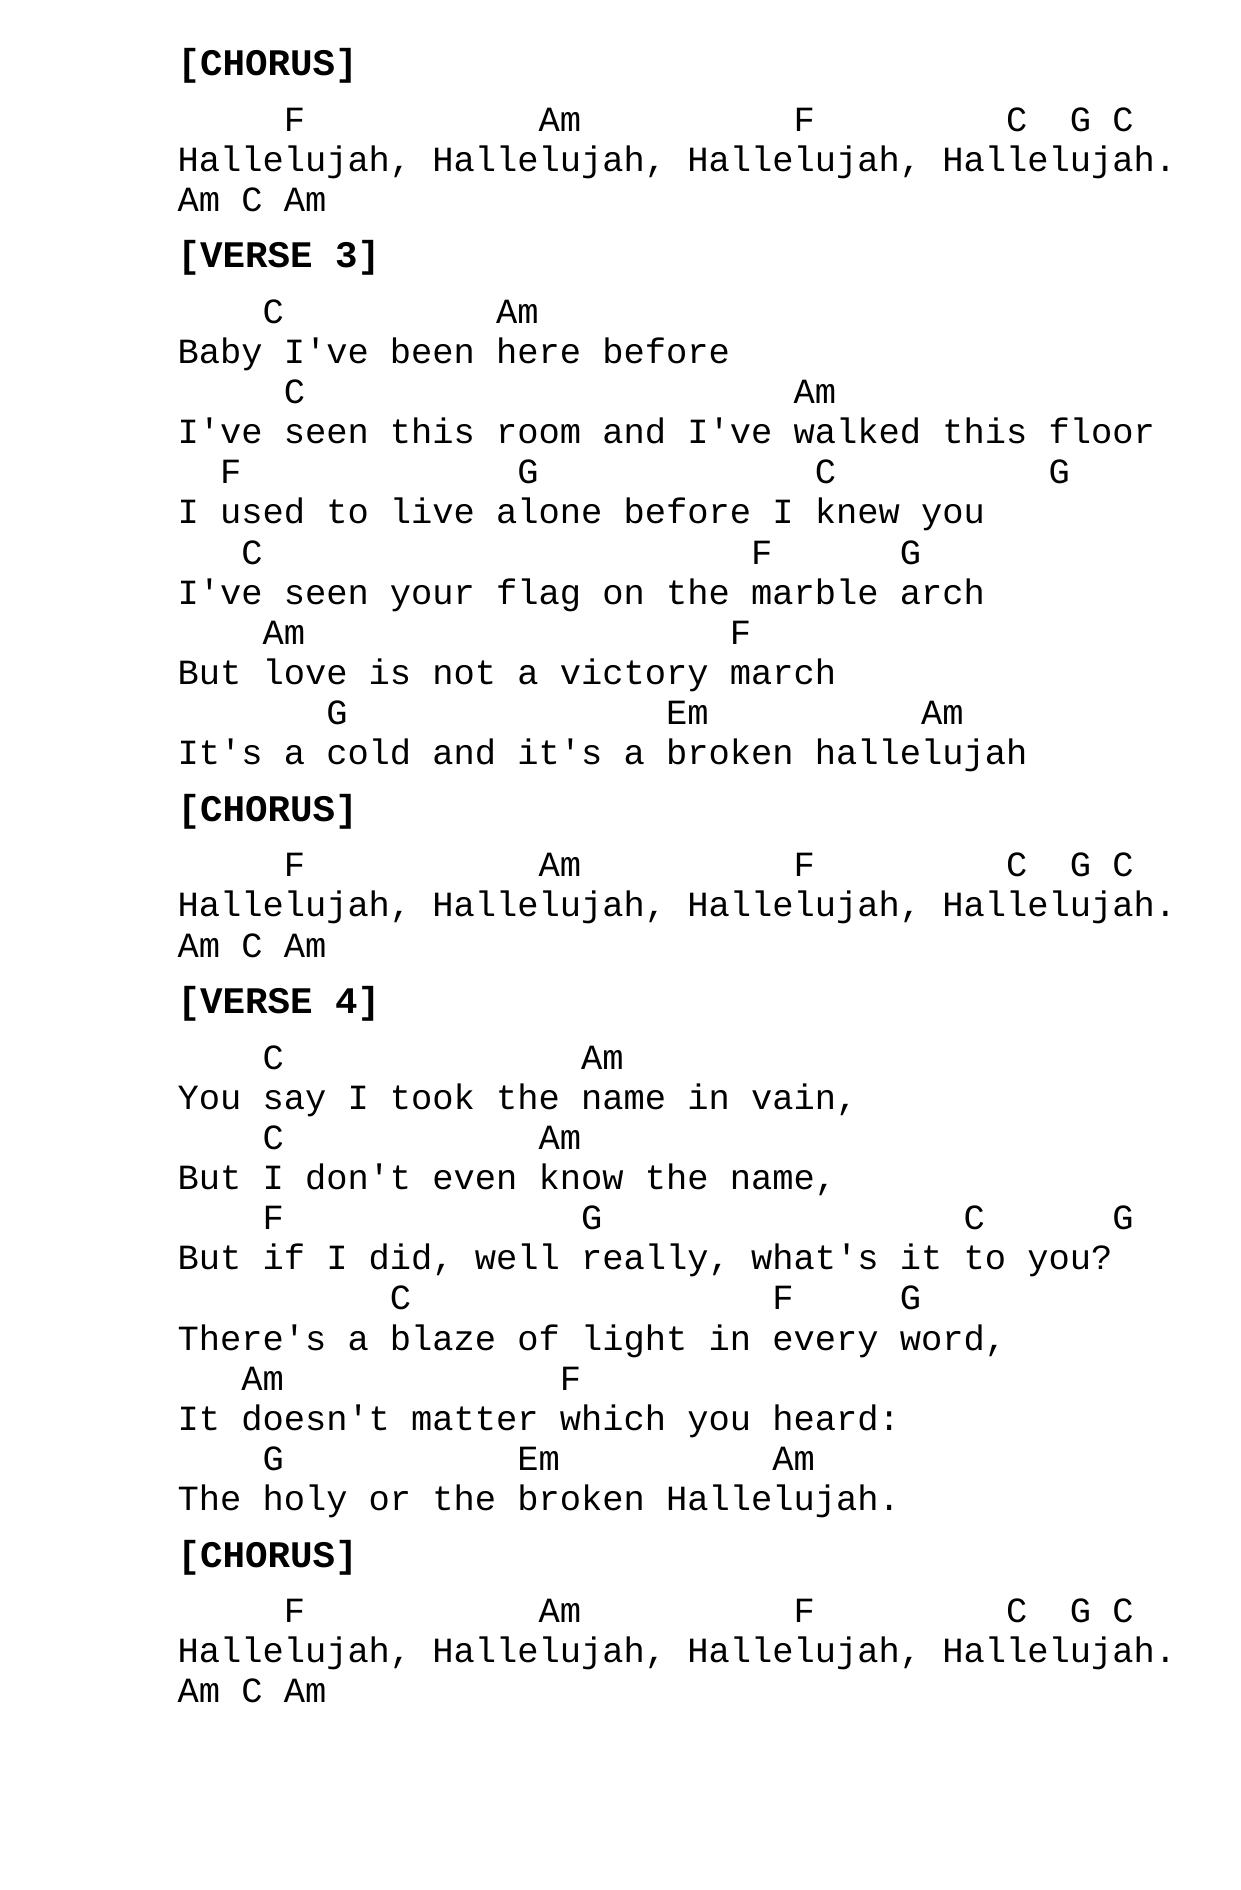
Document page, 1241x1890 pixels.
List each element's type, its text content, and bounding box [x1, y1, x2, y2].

text Am C Am [177, 182, 1196, 222]
text G Em Am [177, 1441, 1196, 1481]
text It's a cold and it's a broken hallelujah [177, 735, 1196, 775]
subtitle [CHORUS] [177, 790, 1196, 832]
subtitle [VERSE 4] [177, 982, 1196, 1025]
text G Em Am [177, 695, 1196, 735]
text I used to live alone before I knew you [177, 494, 1196, 534]
text Am C Am [177, 1673, 1196, 1713]
text I've seen your flag on the marble arch [177, 575, 1196, 615]
text There's a blaze of light in every word, [177, 1320, 1196, 1361]
subtitle [CHORUS] [177, 44, 1196, 87]
subtitle [CHORUS] [177, 1536, 1196, 1578]
text Baby I've been here before [177, 334, 1196, 374]
text F G C G [177, 454, 1196, 494]
text Hallelujah, Hallelujah, Hallelujah, Hallelujah. [177, 887, 1196, 927]
text I've seen this room and I've walked this floor [177, 414, 1196, 454]
text But I don't even know the name, [177, 1160, 1196, 1200]
text F Am F C G C [177, 102, 1196, 142]
text F G C G [177, 1200, 1196, 1240]
text C Am [177, 1040, 1196, 1080]
text C Am [177, 1120, 1196, 1160]
text Hallelujah, Hallelujah, Hallelujah, Hallelujah. [177, 1633, 1196, 1673]
text F Am F C G C [177, 1593, 1196, 1633]
text Hallelujah, Hallelujah, Hallelujah, Hallelujah. [177, 142, 1196, 182]
text F Am F C G C [177, 847, 1196, 887]
text The holy or the broken Hallelujah. [177, 1481, 1196, 1521]
text You say I took the name in vain, [177, 1080, 1196, 1120]
text Am F [177, 1361, 1196, 1401]
text C F G [177, 534, 1196, 575]
text Am C Am [177, 927, 1196, 968]
text But if I did, well really, what's it to you? [177, 1240, 1196, 1280]
text C F G [177, 1280, 1196, 1320]
text C Am [177, 374, 1196, 414]
text It doesn't matter which you heard: [177, 1401, 1196, 1441]
text But love is not a victory march [177, 655, 1196, 695]
subtitle [VERSE 3] [177, 237, 1196, 279]
text Am F [177, 615, 1196, 655]
text C Am [177, 294, 1196, 334]
